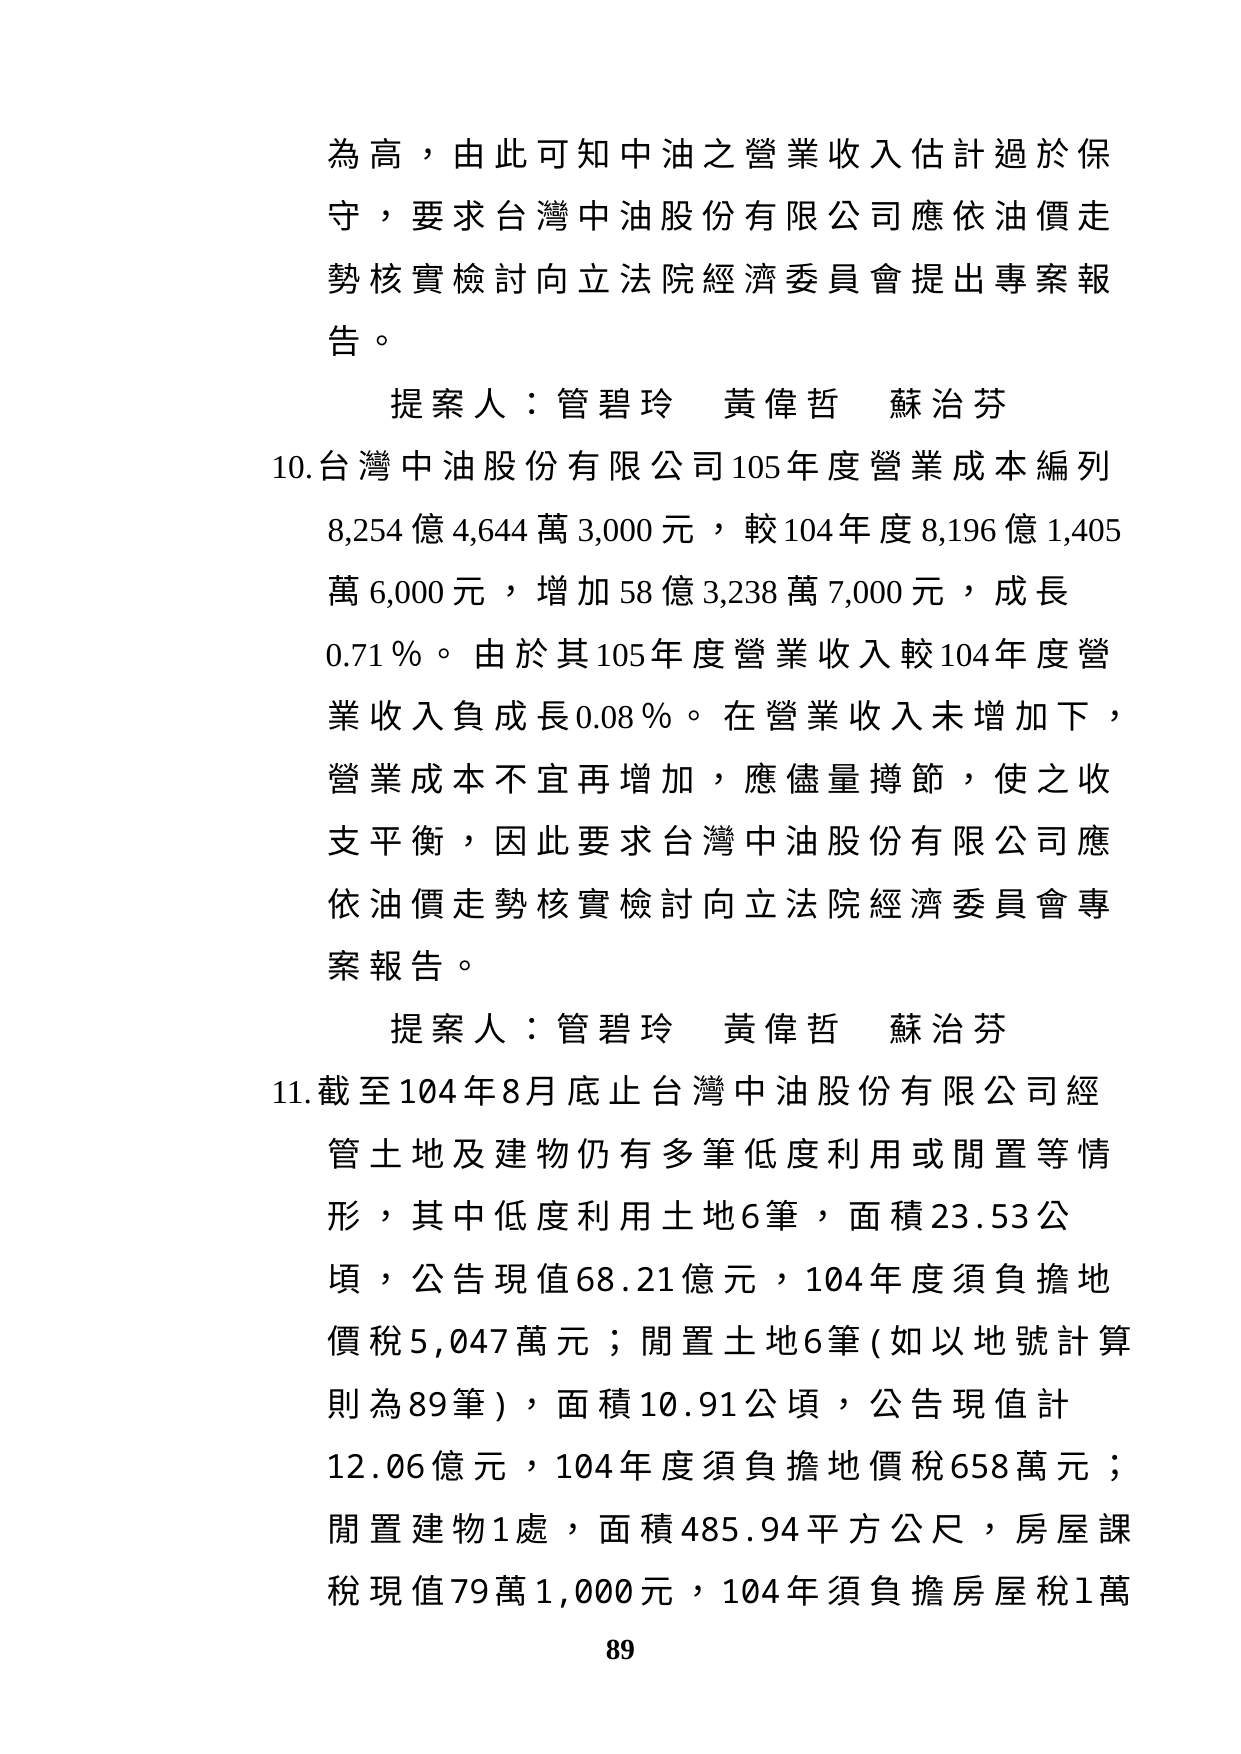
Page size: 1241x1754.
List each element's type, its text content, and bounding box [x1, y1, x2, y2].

text 提案人：管碧玲 黃偉哲 蘇治芬 [381, 985, 1032, 1048]
list 台灣中油股份有限公司105年度營業成本編列8,254億4,644萬3,000元，較104年度8,196億1,405萬6,000元，增加58億3,238萬7,000元，成長0.71％。由於其105年度營業收入較104年度營業收入負成長0.08％。在營業收入未增加下，營業成本不宜再增加，應儘量撙節，使之收支平衡，因此要求台灣中油股份有限公司應依油價走勢核實檢討向立法院經濟委員會專案報告。 [270, 423, 1136, 985]
text 提案人：管碧玲 黃偉哲 蘇治芬 [381, 360, 1032, 423]
list 為高，由此可知中油之營業收入估計過於保守，要求台灣中油股份有限公司應依油價走勢核實檢討向立法院經濟委員會提出專案報告。 [270, 110, 1136, 360]
list 截至104年8月底止台灣中油股份有限公司經管土地及建物仍有多筆低度利用或閒置等情形，其中低度利用土地6筆，面積23.53公頃，公告現值68.21億元，104年度須負擔地價稅5,047萬元；閒置土地6筆(如以地號計算則為89筆)，面積10.91公頃，公告現值計12.06億元，104年度須負擔地價稅658萬元；閒置建物1處，面積485.94平方公尺，房屋課稅現值79萬1,000元，104年須負擔房屋稅l萬 [270, 1048, 1136, 1610]
